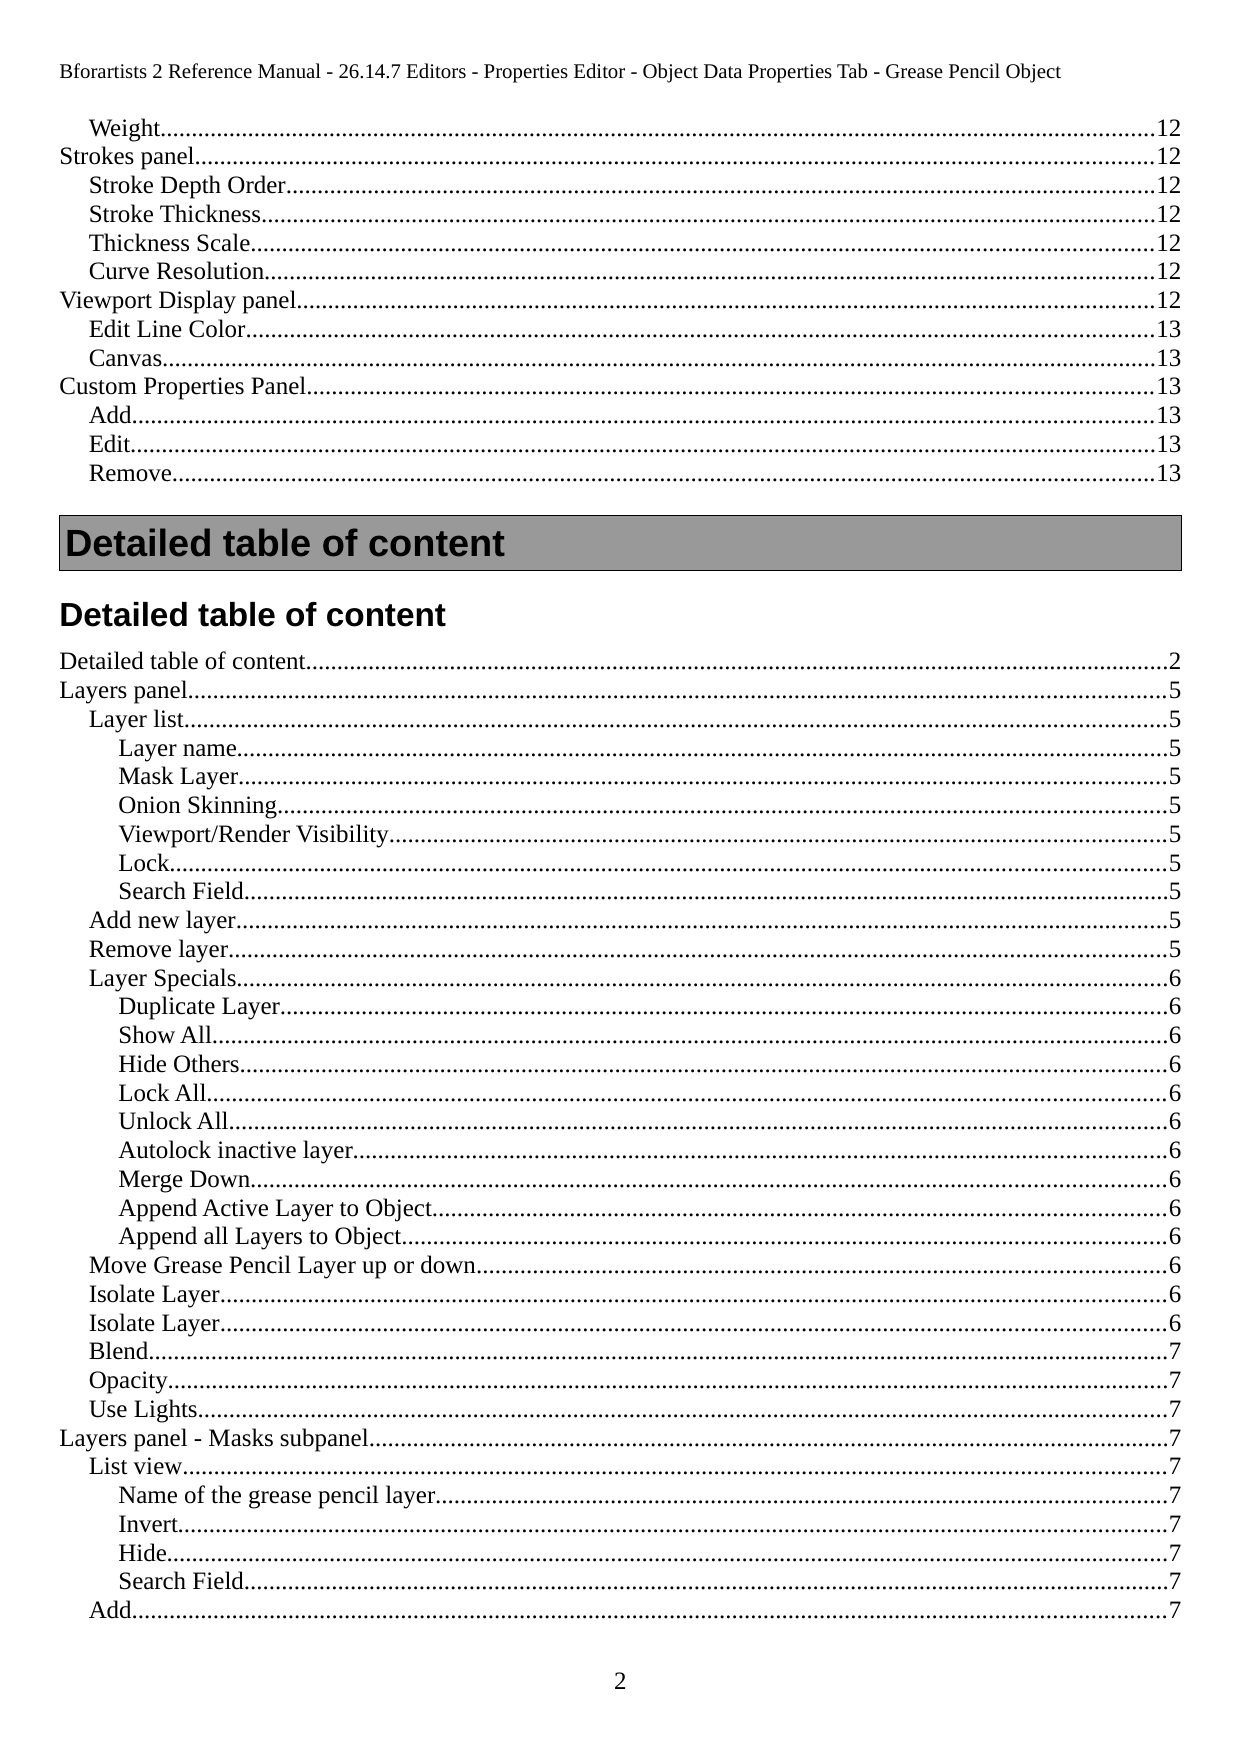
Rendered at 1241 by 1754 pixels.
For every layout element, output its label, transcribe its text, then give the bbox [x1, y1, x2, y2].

text Append Active Layer to Object 6 [118, 1193, 1181, 1221]
text Curve Resolution 12 [88, 256, 1181, 285]
text Search Field 5 [118, 876, 1181, 905]
text Stroke Thickness 12 [88, 199, 1181, 228]
text Layer Specials 6 [88, 963, 1181, 991]
text Mask Layer 5 [118, 761, 1181, 790]
text Autolock inactive layer 6 [118, 1135, 1181, 1164]
table_header Detailed table of content [60, 516, 1181, 570]
text Onion Skinning 5 [118, 790, 1181, 819]
text Layers panel 5 [59, 675, 1181, 704]
text Opacity 7 [88, 1365, 1181, 1394]
text Invert 7 [118, 1509, 1181, 1538]
text Duplicate Layer 6 [118, 991, 1181, 1020]
text Use Lights 7 [88, 1394, 1181, 1423]
text Hide Others 6 [118, 1049, 1181, 1078]
text Add 13 [88, 400, 1181, 429]
text Lock All 6 [118, 1078, 1181, 1106]
text Remove 13 [88, 458, 1181, 486]
subtitle Detailed table of content [59, 595, 1181, 634]
text Stroke Depth Order 12 [88, 170, 1181, 199]
text Isolate Layer 6 [88, 1279, 1181, 1308]
text Custom Properties Panel 13 [59, 371, 1181, 400]
text Append all Layers to Object 6 [118, 1221, 1181, 1250]
text Weight 12 [88, 113, 1181, 141]
text Canvas 13 [88, 343, 1181, 371]
text Hide 7 [118, 1538, 1181, 1566]
text Viewport/Render Visibility 5 [118, 819, 1181, 848]
text Layers panel - Masks subpanel 7 [59, 1423, 1181, 1451]
text List view 7 [88, 1451, 1181, 1480]
text Add 7 [88, 1595, 1181, 1624]
text Lock 5 [118, 848, 1181, 876]
text Isolate Layer 6 [88, 1308, 1181, 1336]
text Name of the grease pencil layer 7 [118, 1480, 1181, 1509]
text Edit 13 [88, 429, 1181, 458]
text Show All 6 [118, 1020, 1181, 1049]
text Thickness Scale 12 [88, 228, 1181, 256]
text Layer list 5 [88, 704, 1181, 733]
text Viewport Display panel 12 [59, 285, 1181, 314]
text Add new layer 5 [88, 905, 1181, 934]
text Move Grease Pencil Layer up or down 6 [88, 1250, 1181, 1279]
text Strokes panel 12 [59, 141, 1181, 170]
text Detailed table of content 2 [59, 646, 1181, 675]
text Unlock All 6 [118, 1106, 1181, 1135]
text Search Field 7 [118, 1566, 1181, 1595]
text Blend 7 [88, 1336, 1181, 1365]
text Edit Line Color 13 [88, 314, 1181, 343]
text Remove layer 5 [88, 934, 1181, 963]
text Merge Down 6 [118, 1164, 1181, 1193]
text Layer name 5 [118, 733, 1181, 761]
